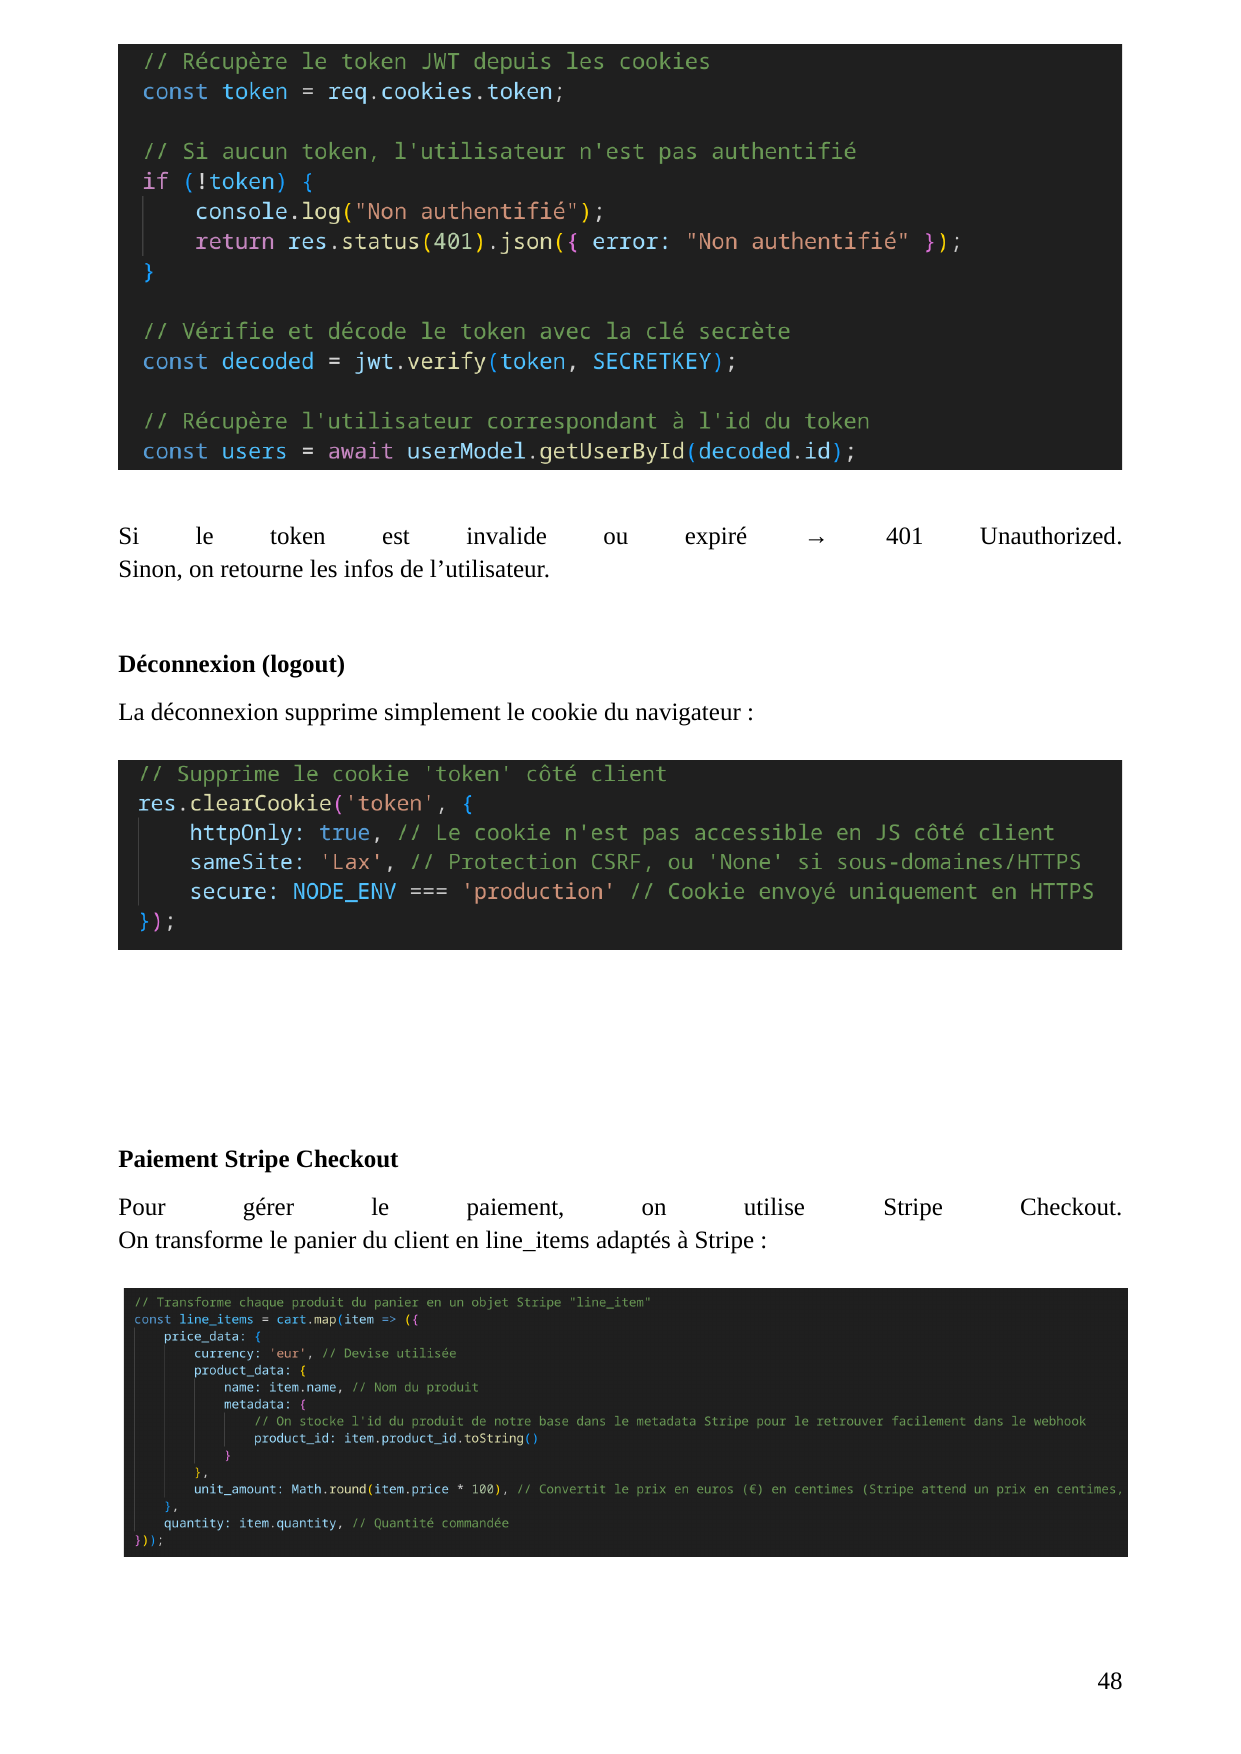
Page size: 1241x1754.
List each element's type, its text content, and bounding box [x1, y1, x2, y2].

picture [123, 1288, 1128, 1557]
text La déconnexion supprime simplement le cookie du navigateur : [118, 697, 1122, 726]
text Pour gérer le paiement, on utilise Stripe Checkout. On transforme le panier du client en line_items adaptés à Stripe : [118, 1192, 1122, 1254]
text Paiement Stripe Checkout [118, 1144, 1122, 1173]
picture [118, 760, 1123, 950]
picture [118, 44, 1123, 470]
text Déconnexion (logout) [118, 649, 1122, 678]
text Si le token est invalide ou expiré → 401 Unauthorized. Sinon, on retourne les infos de l’utilisateur. [118, 521, 1122, 583]
